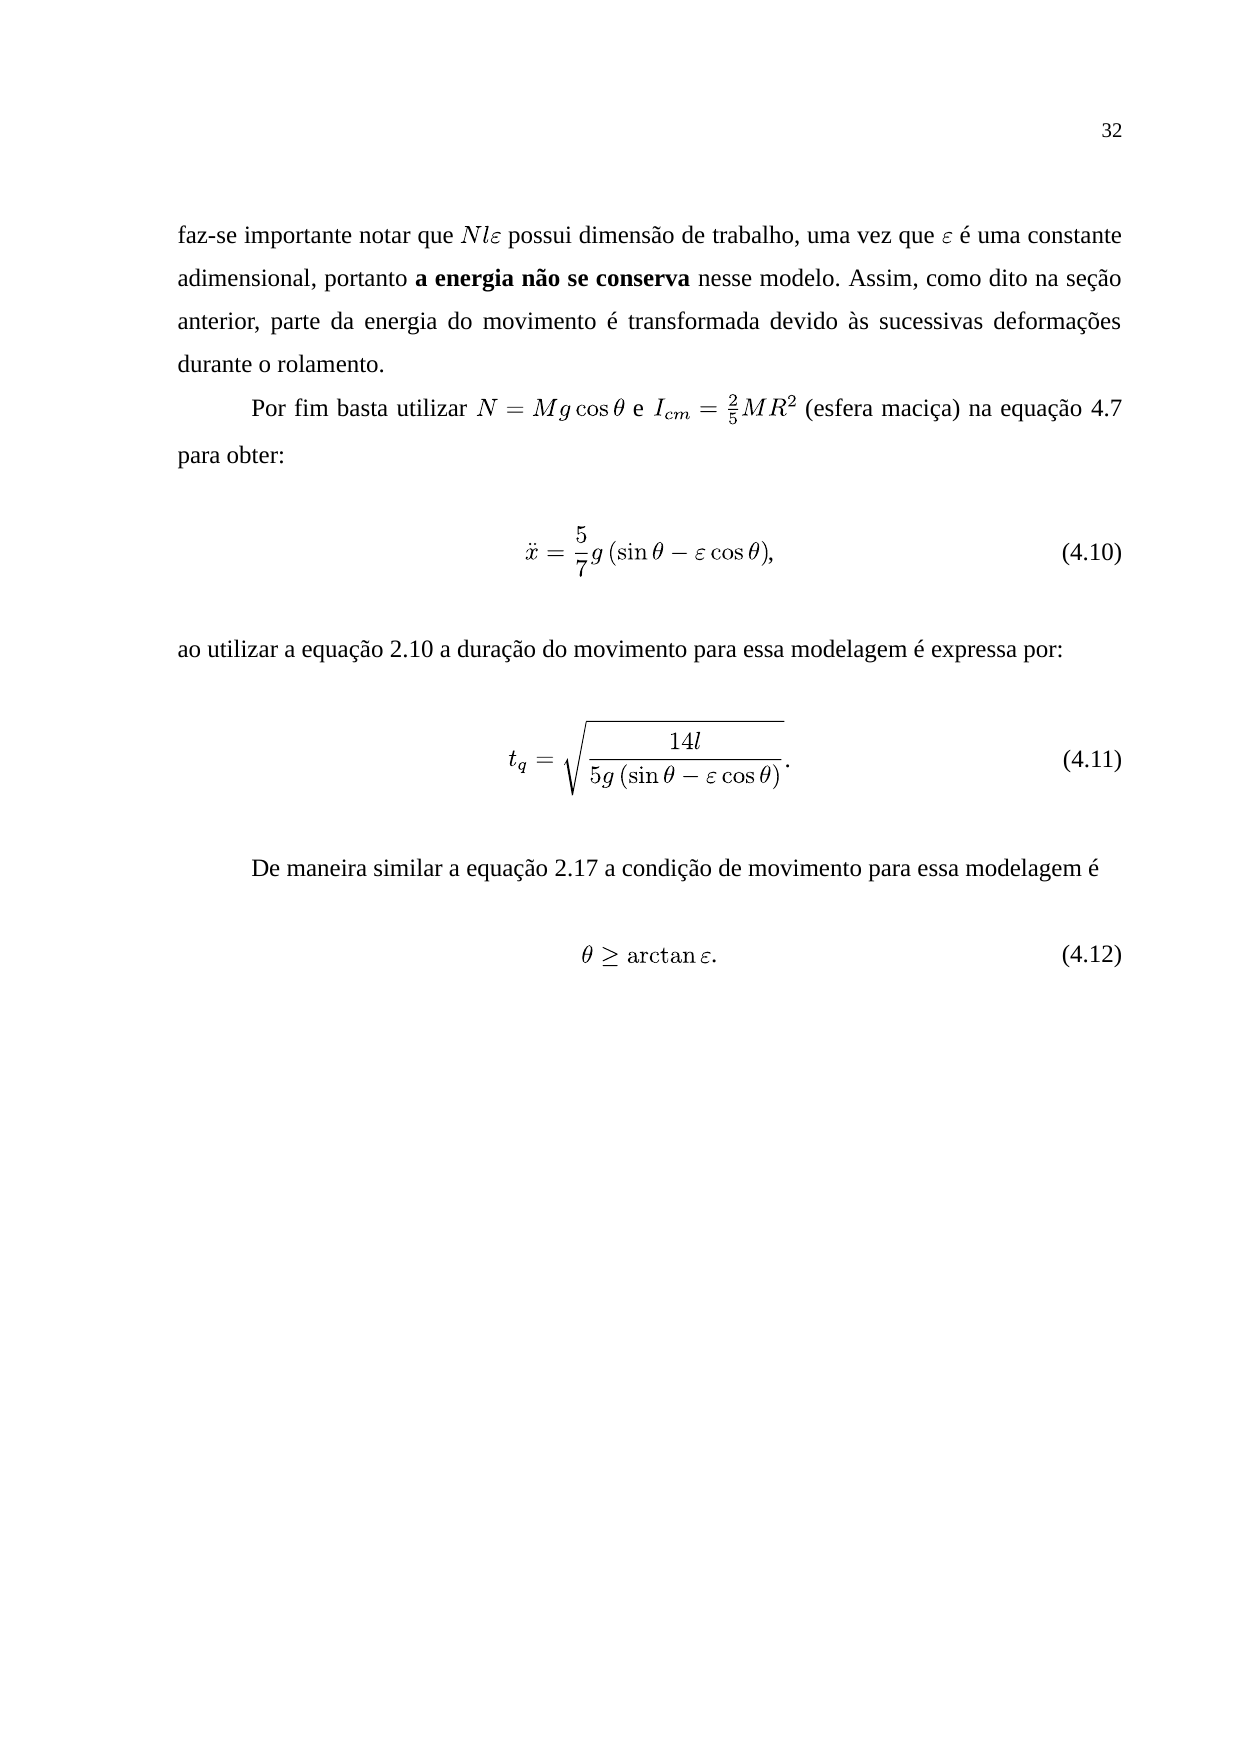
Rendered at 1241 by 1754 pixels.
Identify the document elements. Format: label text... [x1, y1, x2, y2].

text De maneira similar a equação 2.17 a condição de movimento para essa modelagem é [177, 853, 1122, 882]
text Por fim basta utilizar e (esfera maciça) na equação 4.7 para obter: [177, 393, 1122, 468]
text , (4.10) [582, 526, 1122, 577]
text [177, 526, 579, 577]
text [177, 721, 585, 796]
text ao utilizar a equação 2.10 a duração do movimento para essa modelagem é expressa por: [177, 634, 1122, 663]
text . (4.11) [573, 721, 1122, 796]
text . (4.12) [177, 939, 1122, 968]
text faz-se importante notar que possui dimensão de trabalho, uma vez que é uma constante adimensional, portanto a energia não se conserva nesse modelo. Assim, como dito na seção anterior, parte da energia do movimento é transformada devido às sucessivas deformações durante o rolamento. [177, 220, 1122, 378]
